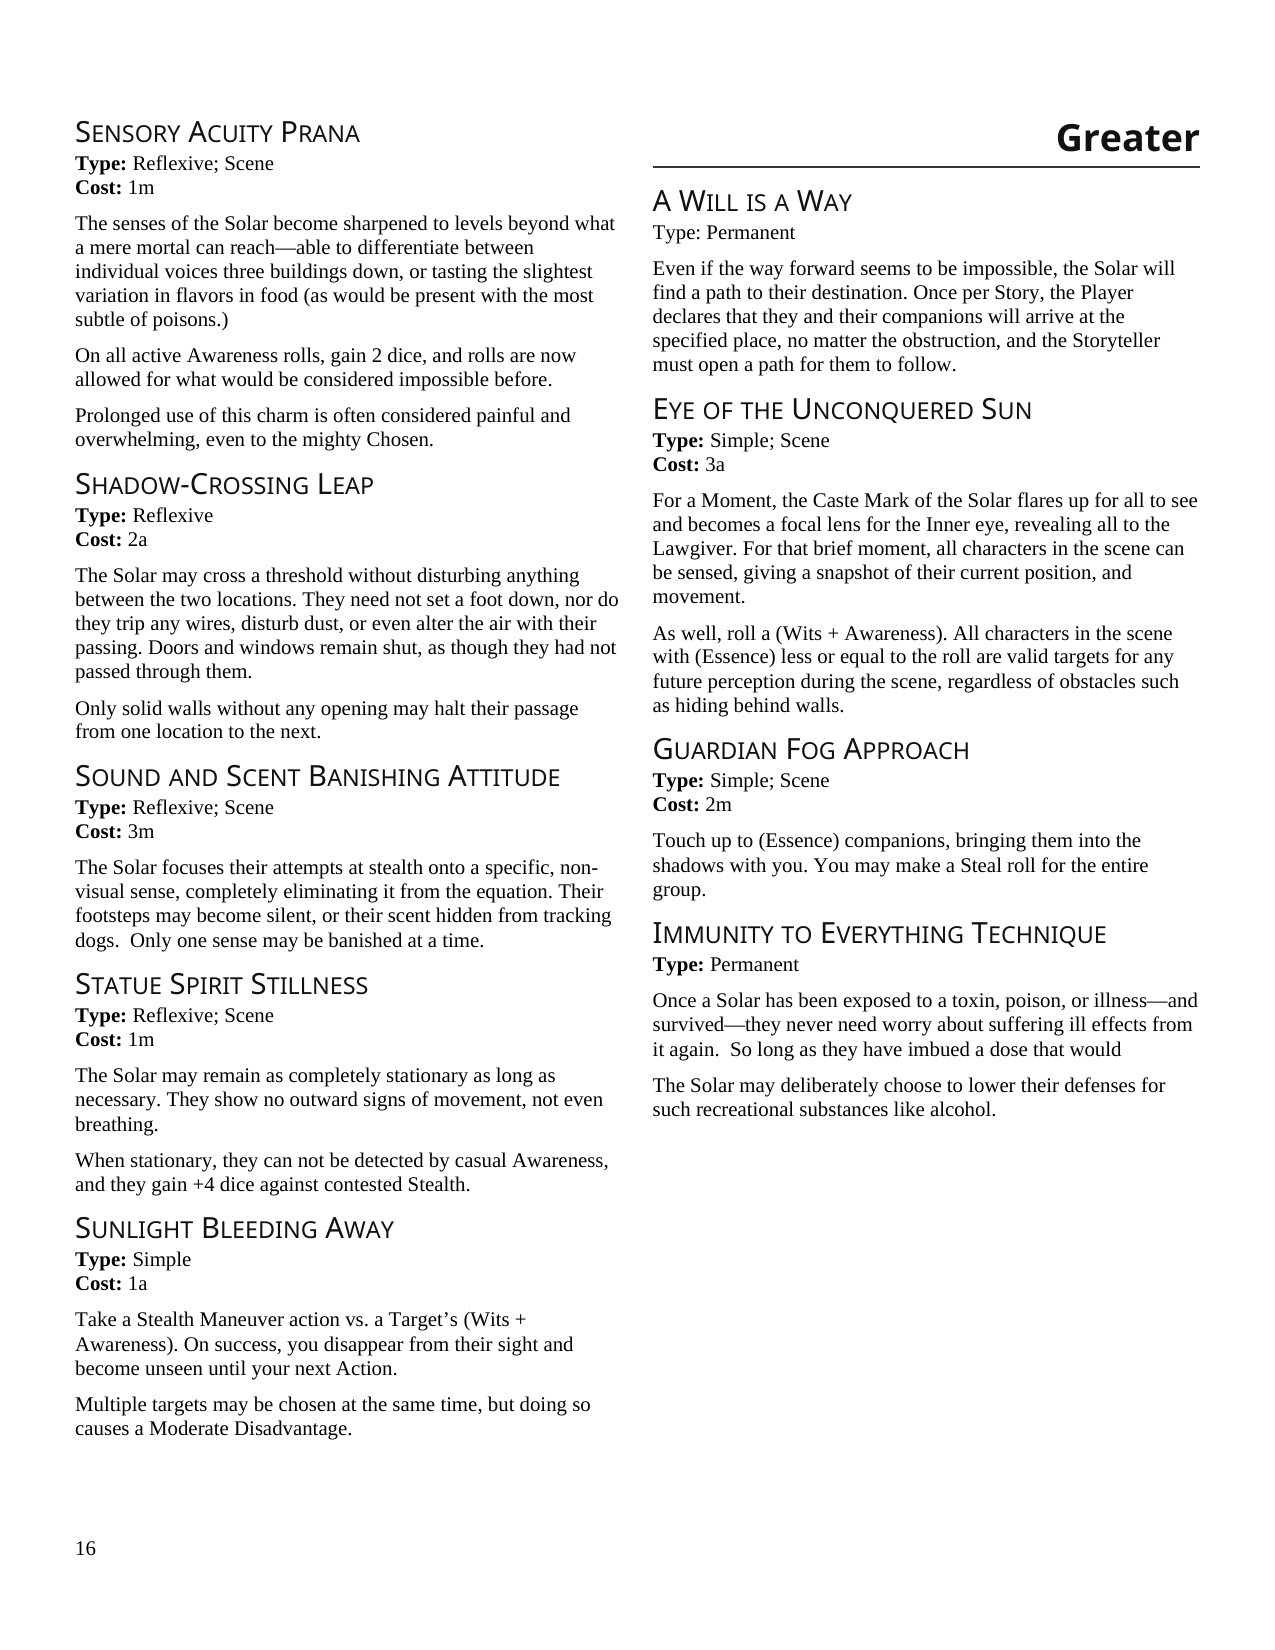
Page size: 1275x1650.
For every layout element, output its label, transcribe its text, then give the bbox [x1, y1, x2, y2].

text Type: Reflexive; Scene Cost: 3m [75, 795, 622, 843]
text Type: Reflexive; Scene Cost: 1m [75, 1003, 622, 1051]
text The Solar may deliberately choose to lower their defenses for such recreational substances like alcohol. [652, 1072, 1200, 1121]
subtitle Sound and Scent Banishing Attitude [75, 756, 622, 795]
text Only solid walls without any opening may halt their passage from one location to the next. [75, 695, 622, 743]
text Prolonged use of this charm is often considered painful and overwhelming, even to the mighty Chosen. [75, 403, 622, 451]
text Type: Simple Cost: 1a [75, 1247, 622, 1295]
text On all active Awareness rolls, gain 2 dice, and rolls are now allowed for what would be considered impossible before. [75, 343, 622, 391]
text Type: Simple; Scene Cost: 2m [652, 768, 1200, 816]
text The Solar may cross a threshold without disturbing anything between the two locations. They need not set a foot down, nor do they trip any wires, disturb dust, or even alter the air with their passing. Doors and windows remain shut, as though they had not passed through them. [75, 563, 622, 683]
text Multiple targets may be chosen at the same time, but doing so causes a Moderate Disadvantage. [75, 1392, 622, 1440]
text Once a Solar has been exposed to a toxin, poison, or illness—and survived—they never need worry about suffering ill effects from it again. So long as they have imbued a dose that would [652, 988, 1200, 1061]
text Type: Simple; Scene Cost: 3a [652, 428, 1200, 476]
text The Solar focuses their attempts at stealth onto a specific, non-visual sense, completely eliminating it from the equation. Their footsteps may become silent, or their scent hidden from tracking dogs. Only one sense may be banished at a time. [75, 855, 622, 952]
text Even if the way forward seems to be impossible, the Solar will find a path to their destination. Once per Story, the Player declares that they and their companions will arrive at the specified place, no matter the obstruction, and the Storyteller must open a path for them to follow. [652, 256, 1200, 376]
subtitle Guardian Fog Approach [652, 729, 1200, 768]
text Touch up to (Essence) companions, bringing them into the shadows with you. You may make a Steal roll for the entire group. [652, 828, 1200, 901]
text Type: Permanent [652, 952, 1200, 976]
text The senses of the Solar become sharpened to levels beyond what a mere mortal can reach—able to differentiate between individual voices three buildings down, or tasting the slightest variation in flavors in food (as would be present with the most subtle of poisons.) [75, 211, 622, 331]
subtitle Shadow-Crossing Leap [75, 463, 622, 503]
text Take a Stealth Maneuver action vs. a Target’s (Wits + Awareness). On success, you disappear from their sight and become unseen until your next Action. [75, 1307, 622, 1379]
text As well, roll a (Wits + Awareness). All characters in the scene with (Essence) less or equal to the roll are valid targets for any future perception during the scene, regardless of obstacles such as hiding behind walls. [652, 620, 1200, 717]
subtitle Sunlight Bleeding Away [75, 1208, 622, 1247]
text The Solar may remain as completely stationary as long as necessary. They show no outward signs of movement, not even breathing. [75, 1063, 622, 1136]
subtitle Sensory Acuity Prana [75, 111, 622, 151]
subtitle Immunity to Everything Technique [652, 913, 1200, 952]
text When stationary, they can not be detected by casual Awareness, and they gain +4 dice against contested Stealth. [75, 1147, 622, 1196]
text Type: Permanent [652, 220, 1200, 244]
subtitle A Will is a Way [652, 180, 1200, 220]
text For a Moment, the Caste Mark of the Solar flares up for all to see and becomes a focal lens for the Inner eye, revealing all to the Lawgiver. For that brief moment, all characters in the scene can be sensed, giving a snapshot of their current position, and movement. [652, 488, 1200, 608]
text Type: Reflexive; Scene Cost: 1m [75, 151, 622, 199]
text Greater [652, 111, 1200, 168]
subtitle Eye of the Unconquered Sun [652, 388, 1200, 428]
text Type: Reflexive Cost: 2a [75, 503, 622, 551]
subtitle Statue Spirit Stillness [75, 963, 622, 1003]
